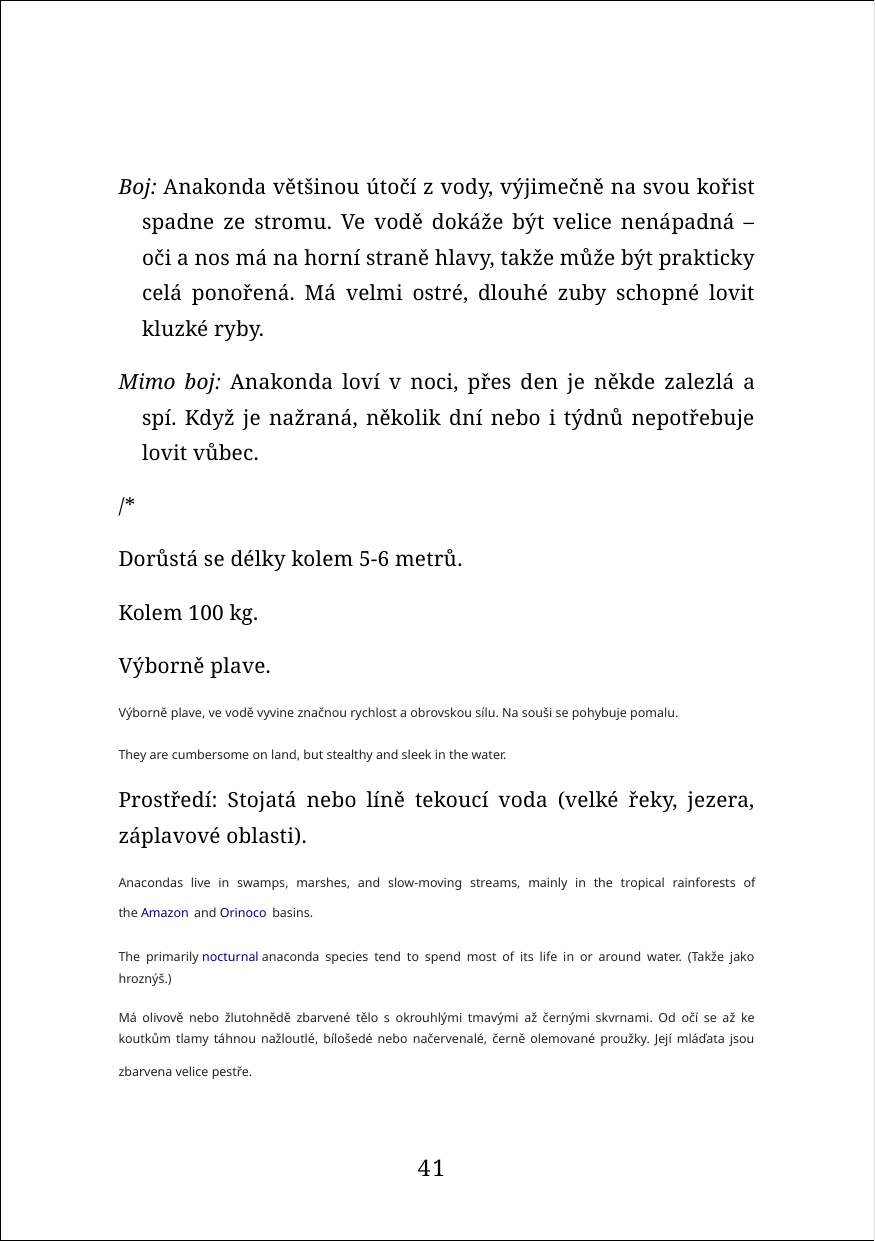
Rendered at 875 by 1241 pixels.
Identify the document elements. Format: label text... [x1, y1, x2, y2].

text They are cumbersome on land, but stealthy and sleek in the water. [118, 746, 756, 763]
text Anacondas live in swamps, marshes, and slow-moving streams, mainly in the tropical rainforests of the Amazon and Orinoco basins. [118, 874, 756, 924]
text Výborně plave. [118, 651, 756, 679]
text Boj: Anakonda většinou útočí z vody, výjimečně na svou kořist spadne ze stromu. Ve vodě dokáže být velice nenápadná – oči a nos má na horní straně hlavy, takže může být prakticky celá ponořená. Má velmi ostré, dlouhé zuby schopné lovit kluzké ryby. [118, 172, 756, 342]
text Má olivově nebo žlutohnědě zbarvené tělo s okrouhlými tmavými až černými skvrnami. Od očí se až ke koutkům tlamy táhnou nažloutlé, bílošedé nebo načervenalé, černě olemované proužky. Její mláďata jsou zbarvena velice pestře. [118, 1009, 756, 1083]
text Kolem 100 kg. [118, 598, 756, 626]
text The primarily nocturnal anaconda species tend to spend most of its life in or around water. (Takže jako hroznýš.) [118, 948, 756, 987]
text Dorůstá se délky kolem 5-6 metrů. [118, 544, 756, 573]
text Mimo boj: Anakonda loví v noci, přes den je někde zalezlá a spí. Když je nažraná, několik dní nebo i týdnů nepotřebuje lovit vůbec. [118, 367, 756, 467]
text Výborně plave, ve vodě vyvine značnou rychlost a obrovskou sílu. Na souši se pohybuje pomalu. [118, 704, 756, 721]
text /* [118, 491, 756, 520]
text Prostředí: Stojatá nebo líně tekoucí voda (velké řeky, jezera, záplavové oblasti). [118, 785, 756, 849]
